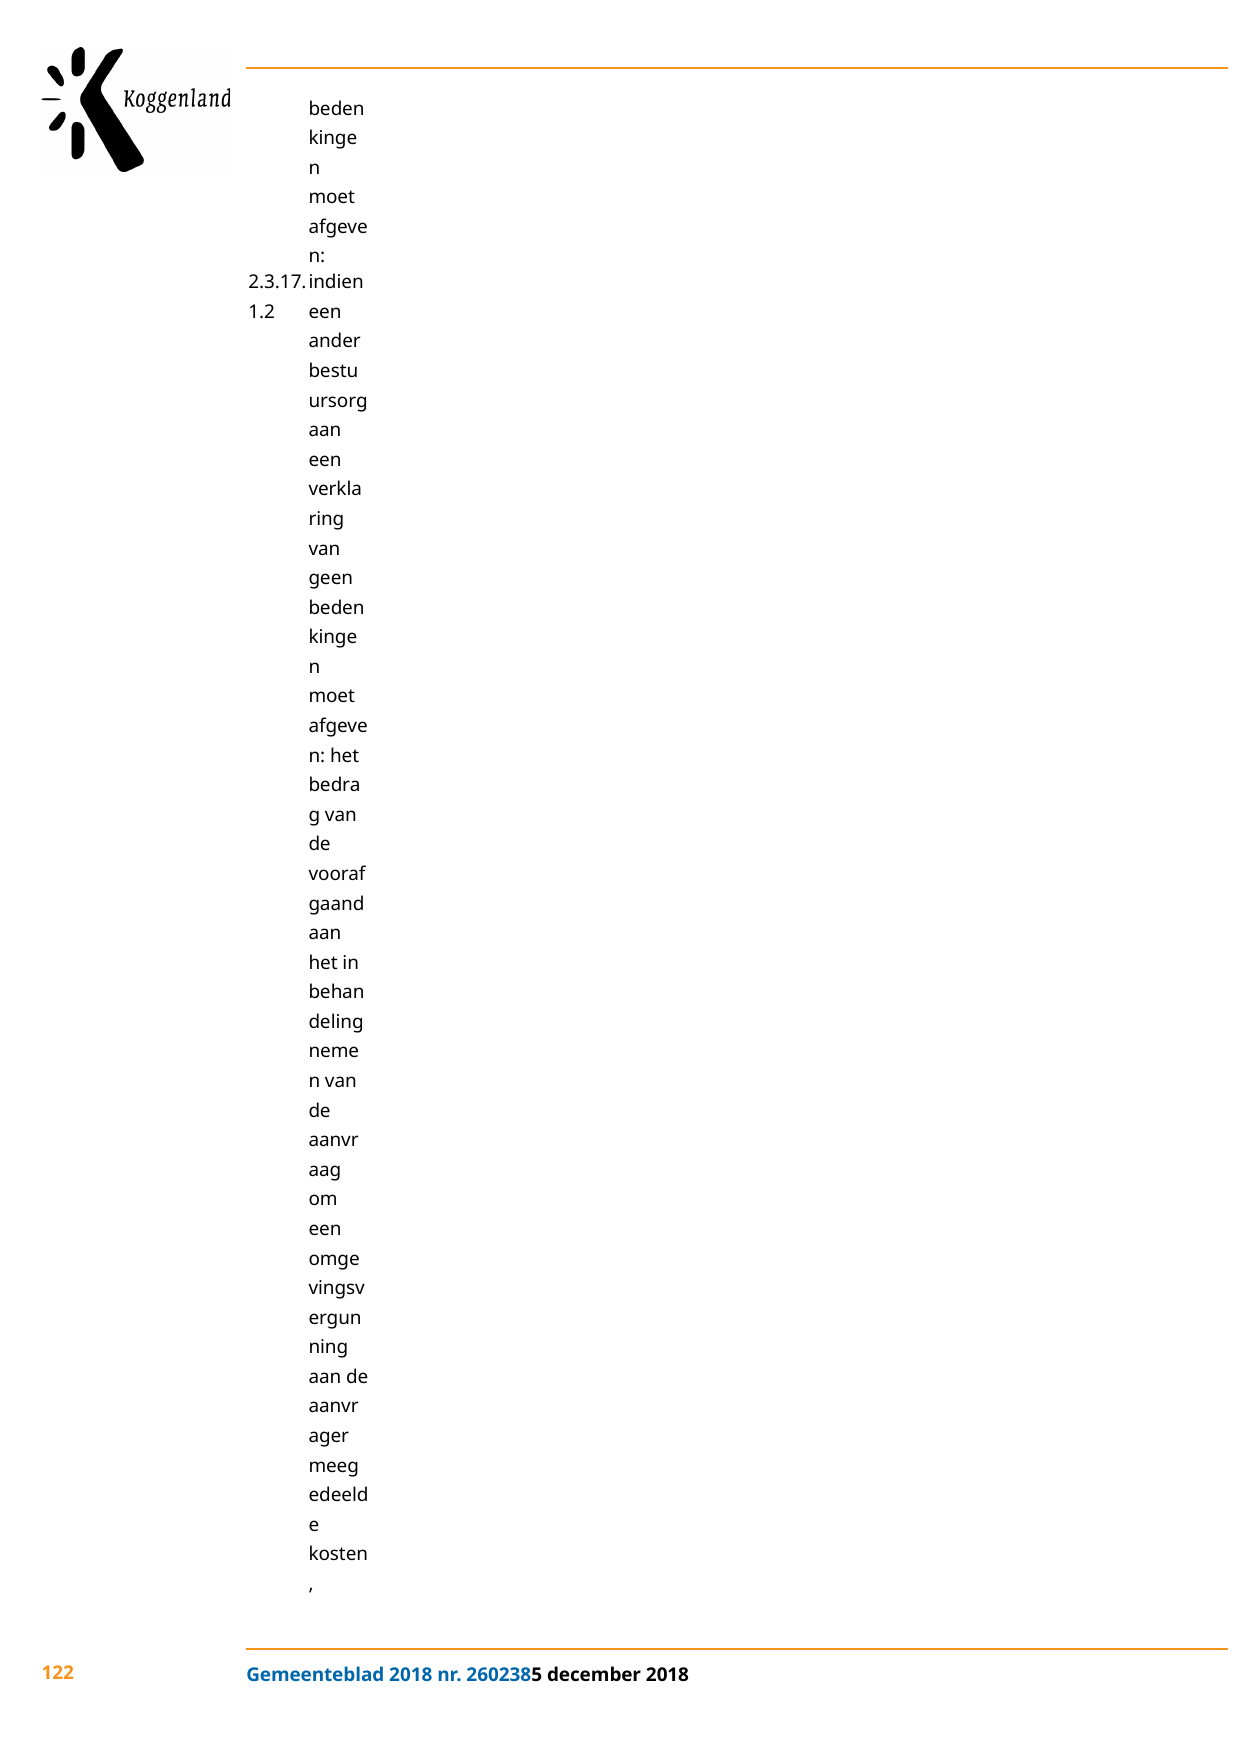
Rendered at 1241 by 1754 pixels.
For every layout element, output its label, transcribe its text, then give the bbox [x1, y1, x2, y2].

table_cell bedenkingen moet afgeven: [308, 95, 368, 268]
table_cell indien een ander bestuursorgaan een verklaring van geen bedenkingen moet afgeven: het bedrag van de voorafgaand aan het in behandeling nemen van de aanvraag om een omgevingsvergunning aan de aanvrager meegedeelde kosten, [308, 269, 368, 1596]
table_cell [369, 95, 429, 268]
table_cell [248, 95, 308, 268]
table_cell [369, 269, 429, 1596]
table_cell 2.3.17.1.2 [248, 269, 308, 1596]
picture [41, 47, 231, 172]
